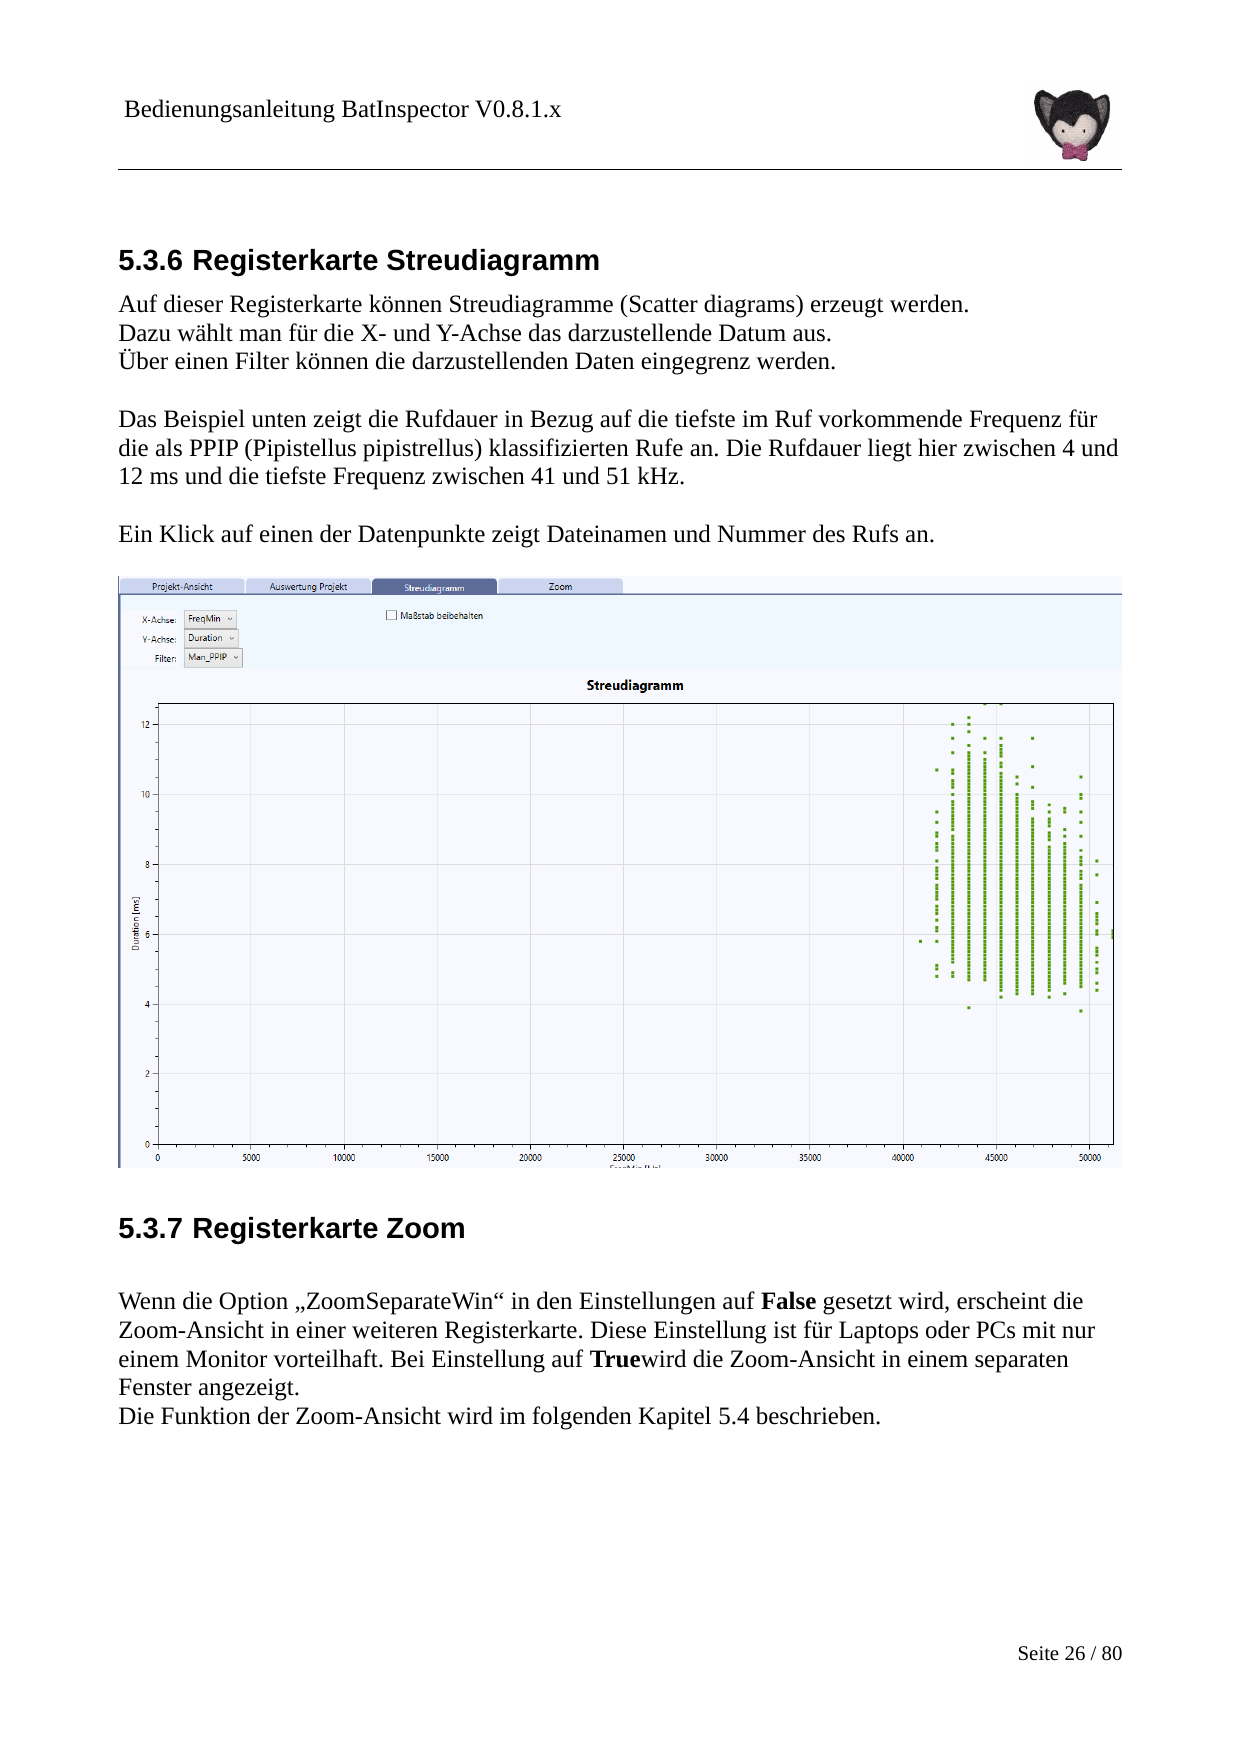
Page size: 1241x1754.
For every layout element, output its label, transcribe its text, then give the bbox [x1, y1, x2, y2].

text Auf dieser Registerkarte können Streudiagramme (Scatter diagrams) erzeugt werden. [118, 289, 1122, 318]
text Über einen Filter können die darzustellenden Daten eingegrenz werden. [118, 346, 1122, 375]
text Wenn die Option „ZoomSeparateWin“ in den Einstellungen auf False gesetzt wird, erscheint die Zoom-Ansicht in einer weiteren Registerkarte. Diese Einstellung ist für Laptops oder PCs mit nur einem Monitor vorteilhaft. Bei Einstellung auf Truewird die Zoom-Ansicht in einem separaten Fenster angezeigt. [118, 1286, 1122, 1401]
subtitle Registerkarte Zoom [118, 1211, 1122, 1245]
subtitle Registerkarte Streudiagramm [118, 243, 1122, 276]
picture [1030, 80, 1119, 169]
text Das Beispiel unten zeigt die Rufdauer in Bezug auf die tiefste im Ruf vorkommende Frequenz für die als PPIP (Pipistellus pipistrellus) klassifizierten Rufe an. Die Rufdauer liegt hier zwischen 4 und 12 ms und die tiefste Frequenz zwischen 41 und 51 kHz. [118, 404, 1122, 490]
picture [118, 576, 1123, 1168]
text Die Funktion der Zoom-Ansicht wird im folgenden Kapitel 5.4 beschrieben. [118, 1401, 1122, 1430]
text Ein Klick auf einen der Datenpunkte zeigt Dateinamen und Nummer des Rufs an. [118, 519, 1122, 548]
text Dazu wählt man für die X- und Y-Achse das darzustellende Datum aus. [118, 318, 1122, 346]
